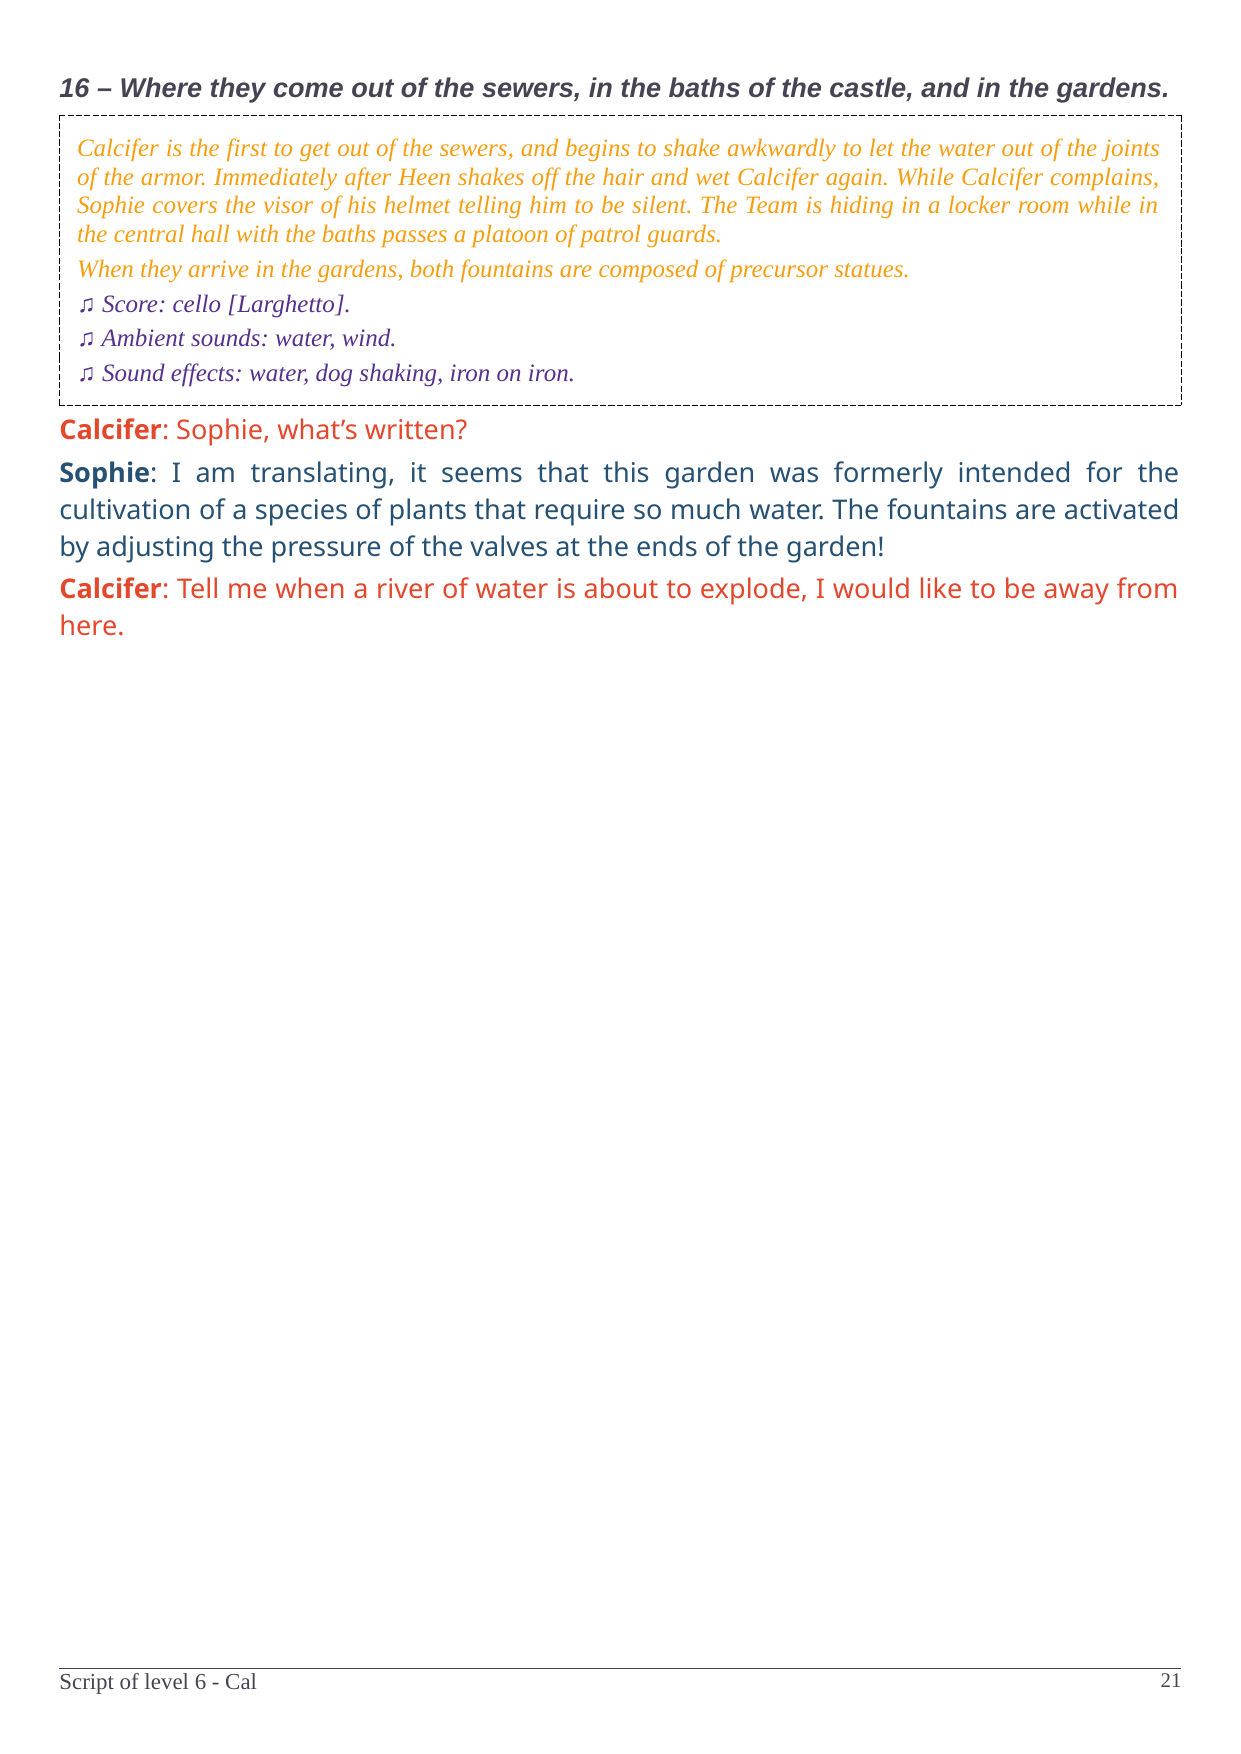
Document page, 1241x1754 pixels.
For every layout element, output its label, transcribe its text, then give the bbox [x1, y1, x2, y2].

subtitle 16 – Where they come out of the sewers, in the baths of the castle, and in the gardens. [59, 72, 1181, 103]
text Sophie: I am translating, it seems that this garden was formerly intended for the cultivation of a species of plants that require so much water. The fountains are activated by adjusting the pressure of the valves at the ends of the garden! [59, 453, 1181, 564]
text ♫ Score: cello [Larghetto]. [59, 271, 1181, 306]
text Calcifer is the first to get out of the sewers, and begins to shake awkwardly to let the water out of the joints of the armor. Immediately after Heen shakes off the hair and wet Calcifer again. While Calcifer complains, Sophie covers the visor of his helmet telling him to be silent. The Team is hiding in a locker room while in the central hall with the baths passes a platoon of patrol guards. [59, 115, 1181, 236]
text ♫ Ambient sounds: water, wind. [59, 306, 1181, 340]
text ♫ Sound effects: water, dog shaking, iron on iron. [59, 340, 1181, 405]
text Calcifer: Sophie, what’s written? [59, 411, 1181, 447]
text Calcifer: Tell me when a river of water is about to explode, I would like to be away from here. [59, 570, 1181, 644]
text When they arrive in the gardens, both fountains are composed of precursor statues. [59, 236, 1181, 271]
